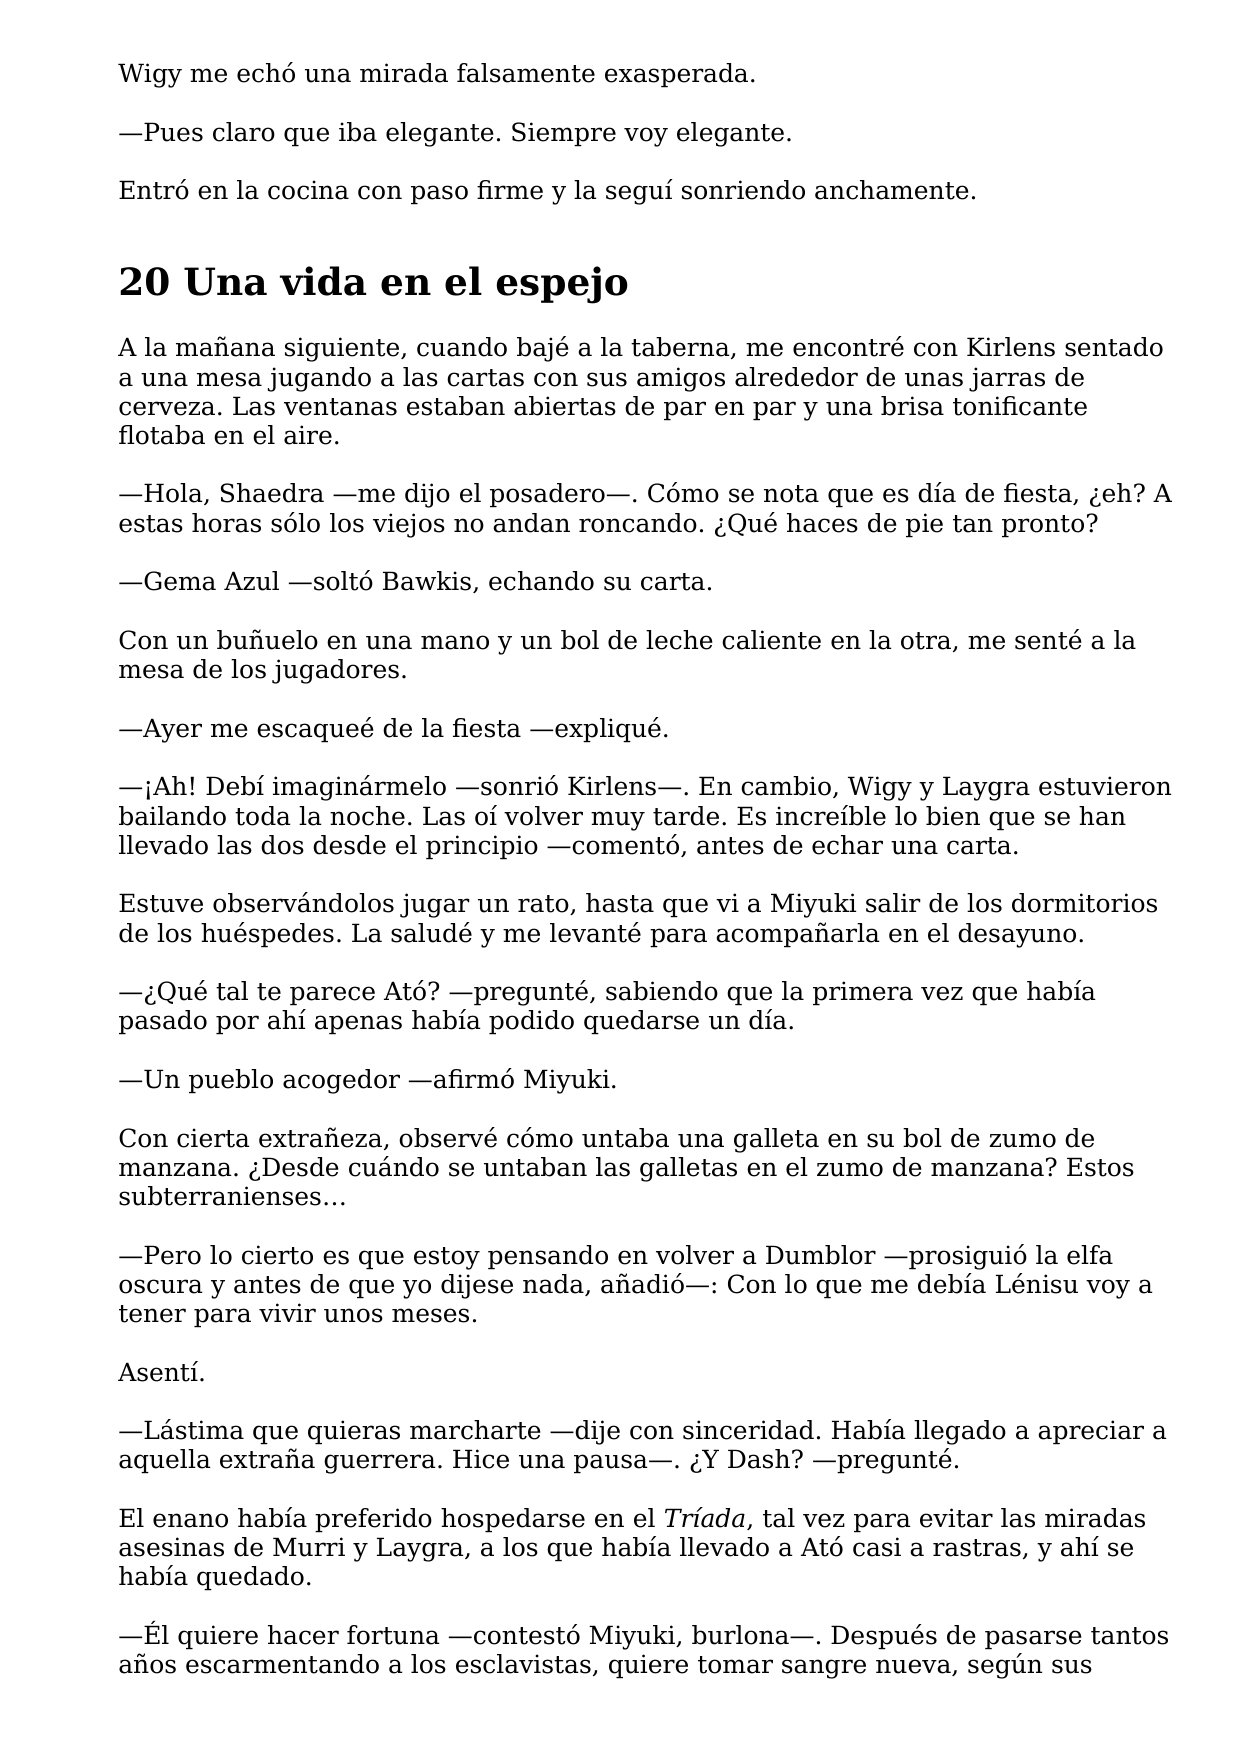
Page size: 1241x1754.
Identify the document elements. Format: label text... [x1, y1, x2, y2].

text —Pero lo cierto es que estoy pensando en volver a Dumblor —prosiguió la elfa oscura y antes de que yo dijese nada, añadió—: Con lo que me debía Lénisu voy a tener para vivir unos meses. [118, 1241, 1181, 1328]
text Con un buñuelo en una mano y un bol de leche caliente en la otra, me senté a la mesa de los jugadores. [118, 626, 1181, 684]
text —Un pueblo acogedor —afirmó Miyuki. [118, 1065, 1181, 1094]
text —¿Qué tal te parece Ató? —pregunté, sabiendo que la primera vez que había pasado por ahí apenas había podido quedarse un día. [118, 977, 1181, 1036]
text —¡Ah! Debí imaginármelo —sonrió Kirlens—. En cambio, Wigy y Laygra estuvieron bailando toda la noche. Las oí volver muy tarde. Es increíble lo bien que se han llevado las dos desde el principio —comentó, antes de echar una carta. [118, 773, 1181, 860]
text —Lástima que quieras marcharte —dije con sinceridad. Había llegado a apreciar a aquella extraña guerrera. Hice una pausa—. ¿Y Dash? —pregunté. [118, 1416, 1181, 1475]
text El enano había preferido hospedarse en el Tríada, tal vez para evitar las miradas asesinas de Murri y Laygra, a los que había llevado a Ató casi a rastras, y ahí se había quedado. [118, 1504, 1181, 1592]
text Entró en la cocina con paso firme y la seguí sonriendo anchamente. [118, 176, 1181, 206]
text Asentí. [118, 1358, 1181, 1387]
text —Pues claro que iba elegante. Siempre voy elegante. [118, 118, 1181, 147]
text Estuve observándolos jugar un rato, hasta que vi a Miyuki salir de los dormitorios de los huéspedes. La saludé y me levanté para acompañarla en el desayuno. [118, 889, 1181, 948]
text Con cierta extrañeza, observé cómo untaba una galleta en su bol de zumo de manzana. ¿Desde cuándo se untaban las galletas en el zumo de manzana? Estos subterranienses… [118, 1124, 1181, 1211]
text Wigy me echó una mirada falsamente exasperada. [118, 59, 1181, 88]
subtitle 20 Una vida en el espejo [118, 260, 1181, 304]
text A la mañana siguiente, cuando bajé a la taberna, me encontré con Kirlens sentado a una mesa jugando a las cartas con sus amigos alrededor de unas jarras de cerveza. Las ventanas estaban abiertas de par en par y una brisa tonificante flotaba en el aire. [118, 333, 1181, 450]
text —Gema Azul —soltó Bawkis, echando su carta. [118, 567, 1181, 597]
text —Ayer me escaqueé de la fiesta —expliqué. [118, 714, 1181, 743]
text —Él quiere hacer fortuna —contestó Miyuki, burlona—. Después de pasarse tantos años escarmentando a los esclavistas, quiere tomar sangre nueva, según sus [118, 1621, 1181, 1679]
text —Hola, Shaedra —me dijo el posadero—. Cómo se nota que es día de fiesta, ¿eh? A estas horas sólo los viejos no andan roncando. ¿Qué haces de pie tan pronto? [118, 480, 1181, 538]
